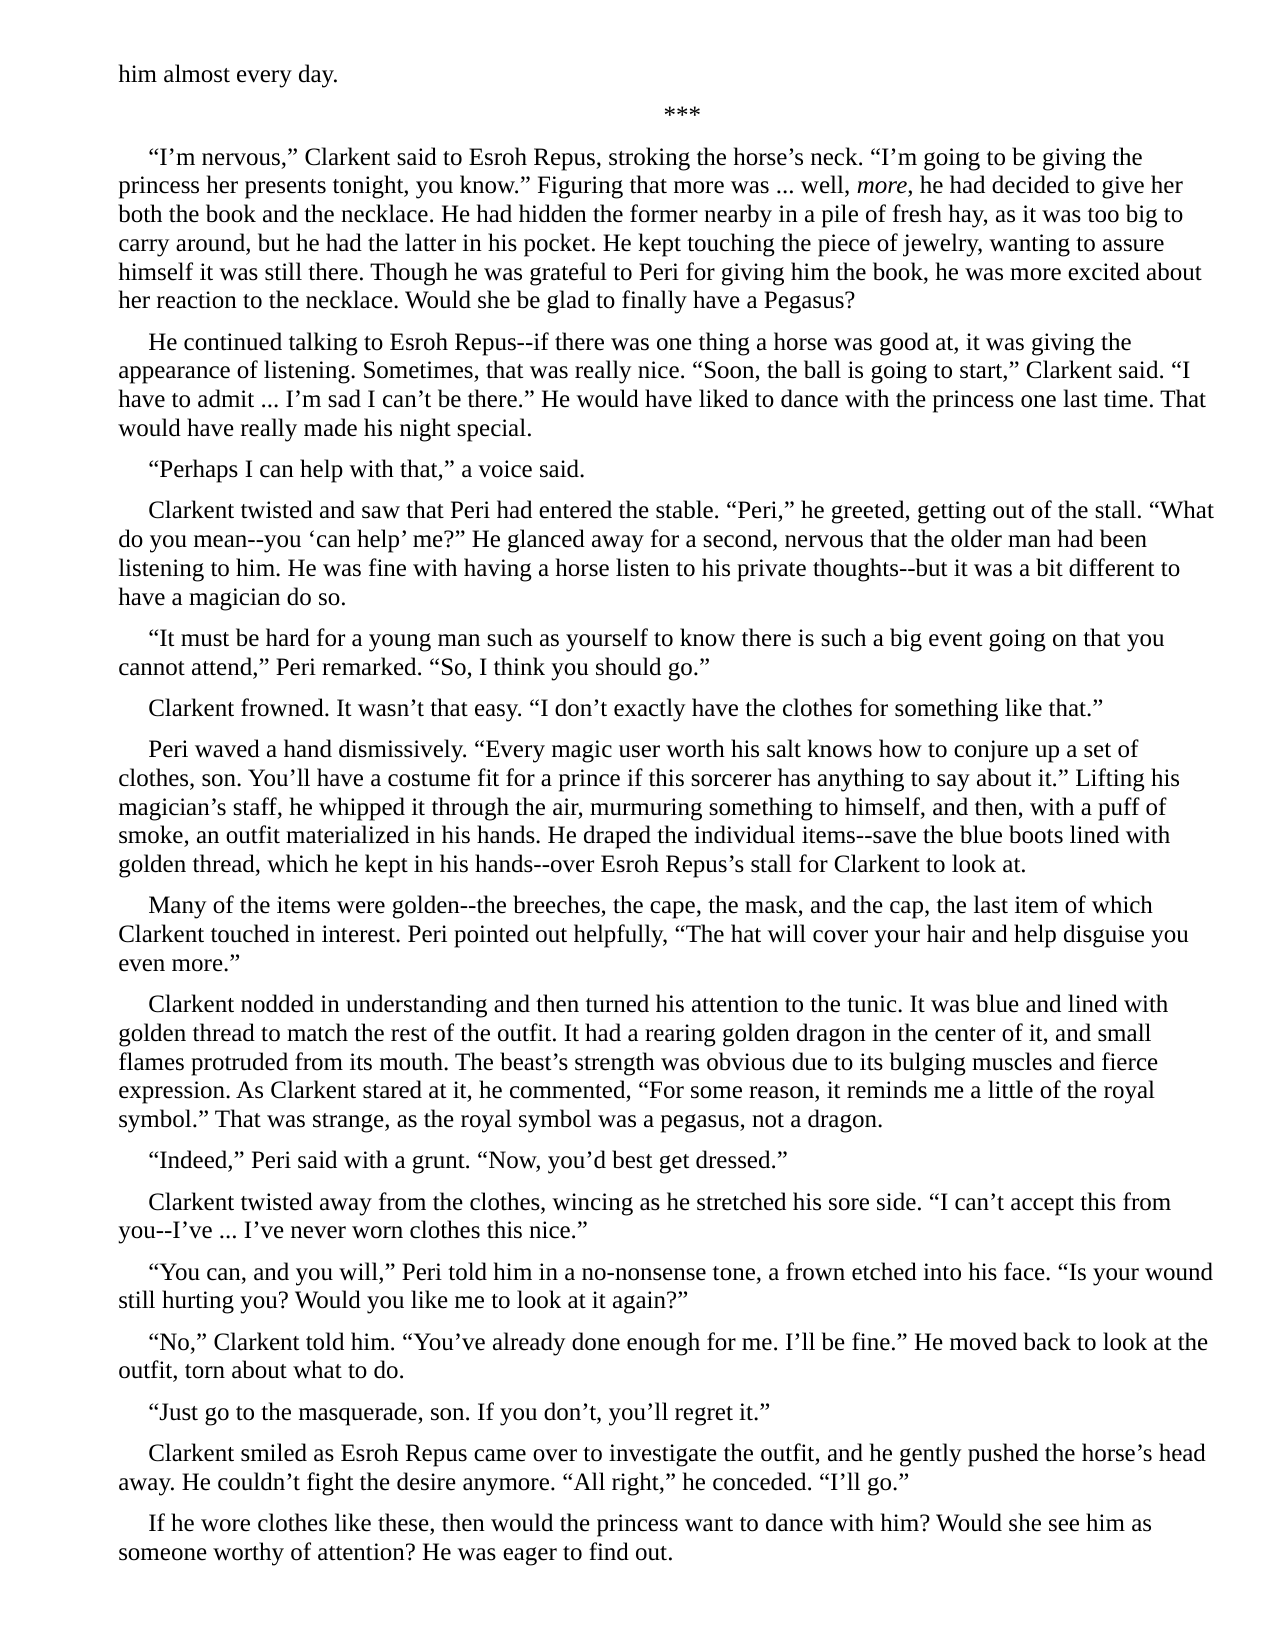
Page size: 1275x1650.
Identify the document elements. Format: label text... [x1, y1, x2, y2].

text “It must be hard for a young man such as yourself to know there is such a big event going on that you cannot attend,” Peri remarked. “So, I think you should go.” [118, 623, 1216, 680]
text Clarkent twisted and saw that Peri had entered the stable. “Peri,” he greeted, getting out of the stall. “What do you mean--you ‘can help’ me?” He glanced away for a second, nervous that the older man had been listening to him. He was fine with having a horse listen to his private thoughts--but it was a bit different to have a magician do so. [118, 495, 1216, 610]
text him almost every day. [118, 59, 1216, 88]
text “I’m nervous,” Clarkent said to Esroh Repus, stroking the horse’s neck. “I’m going to be giving the princess her presents tonight, you know.” Figuring that more was ... well, more, he had decided to give her both the book and the necklace. He had hidden the former nearby in a pile of fresh hay, as it was too big to carry around, but he had the latter in his pocket. He kept touching the piece of jewelry, wanting to assure himself it was still there. Though he was grateful to Peri for giving him the book, he was more excited about her reaction to the necklace. Would she be glad to finally have a Pegasus? [118, 142, 1216, 314]
text “Just go to the masquerade, son. If you don’t, you’ll regret it.” [118, 1397, 1216, 1425]
text *** [118, 100, 1216, 129]
text Clarkent frowned. It wasn’t that easy. “I don’t exactly have the clothes for something like that.” [118, 693, 1216, 722]
text If he wore clothes like these, then would the princess want to dance with him? Would she see him as someone worthy of attention? He was eager to find out. [118, 1508, 1216, 1565]
text Clarkent smiled as Esroh Repus came over to investigate the outfit, and he gently pushed the horse’s head away. He couldn’t fight the desire anymore. “All right,” he conceded. “I’ll go.” [118, 1438, 1216, 1495]
text “No,” Clarkent told him. “You’ve already done enough for me. I’ll be fine.” He moved back to look at the outfit, torn about what to do. [118, 1327, 1216, 1384]
text “Perhaps I can help with that,” a voice said. [118, 454, 1216, 483]
text He continued talking to Esroh Repus--if there was one thing a horse was good at, it was giving the appearance of listening. Sometimes, that was really nice. “Soon, the ball is going to start,” Clarkent said. “I have to admit ... I’m sad I can’t be there.” He would have liked to dance with the princess one last time. That would have really made his night special. [118, 327, 1216, 442]
text Clarkent nodded in understanding and then turned his attention to the tunic. It was blue and lined with golden thread to match the rest of the outfit. It had a rearing golden dragon in the center of it, and small flames protruded from its mouth. The beast’s strength was obvious due to its bulging muscles and fierce expression. As Clarkent stared at it, he commented, “For some reason, it reminds me a little of the royal symbol.” That was strange, as the royal symbol was a pegasus, not a dragon. [118, 989, 1216, 1133]
text “You can, and you will,” Peri told him in a no-nonsense tone, a frown etched into his face. “Is your wound still hurting you? Would you like me to look at it again?” [118, 1257, 1216, 1314]
text Many of the items were golden--the breeches, the cape, the mask, and the cap, the last item of which Clarkent touched in interest. Peri pointed out helpfully, “The hat will cover your hair and help disguise you even more.” [118, 890, 1216, 977]
text Peri waved a hand dismissively. “Every magic user worth his salt knows how to conjure up a set of clothes, son. You’ll have a costume fit for a prince if this sorcerer has anything to say about it.” Lifting his magician’s staff, he whipped it through the air, murmuring something to himself, and then, with a puff of smoke, an outfit materialized in his hands. He draped the individual items--save the blue boots lined with golden thread, which he kept in his hands--over Esroh Repus’s stall for Clarkent to look at. [118, 734, 1216, 878]
text “Indeed,” Peri said with a grunt. “Now, you’d best get dressed.” [118, 1145, 1216, 1174]
text Clarkent twisted away from the clothes, wincing as he stretched his sore side. “I can’t accept this from you--I’ve ... I’ve never worn clothes this nice.” [118, 1187, 1216, 1244]
